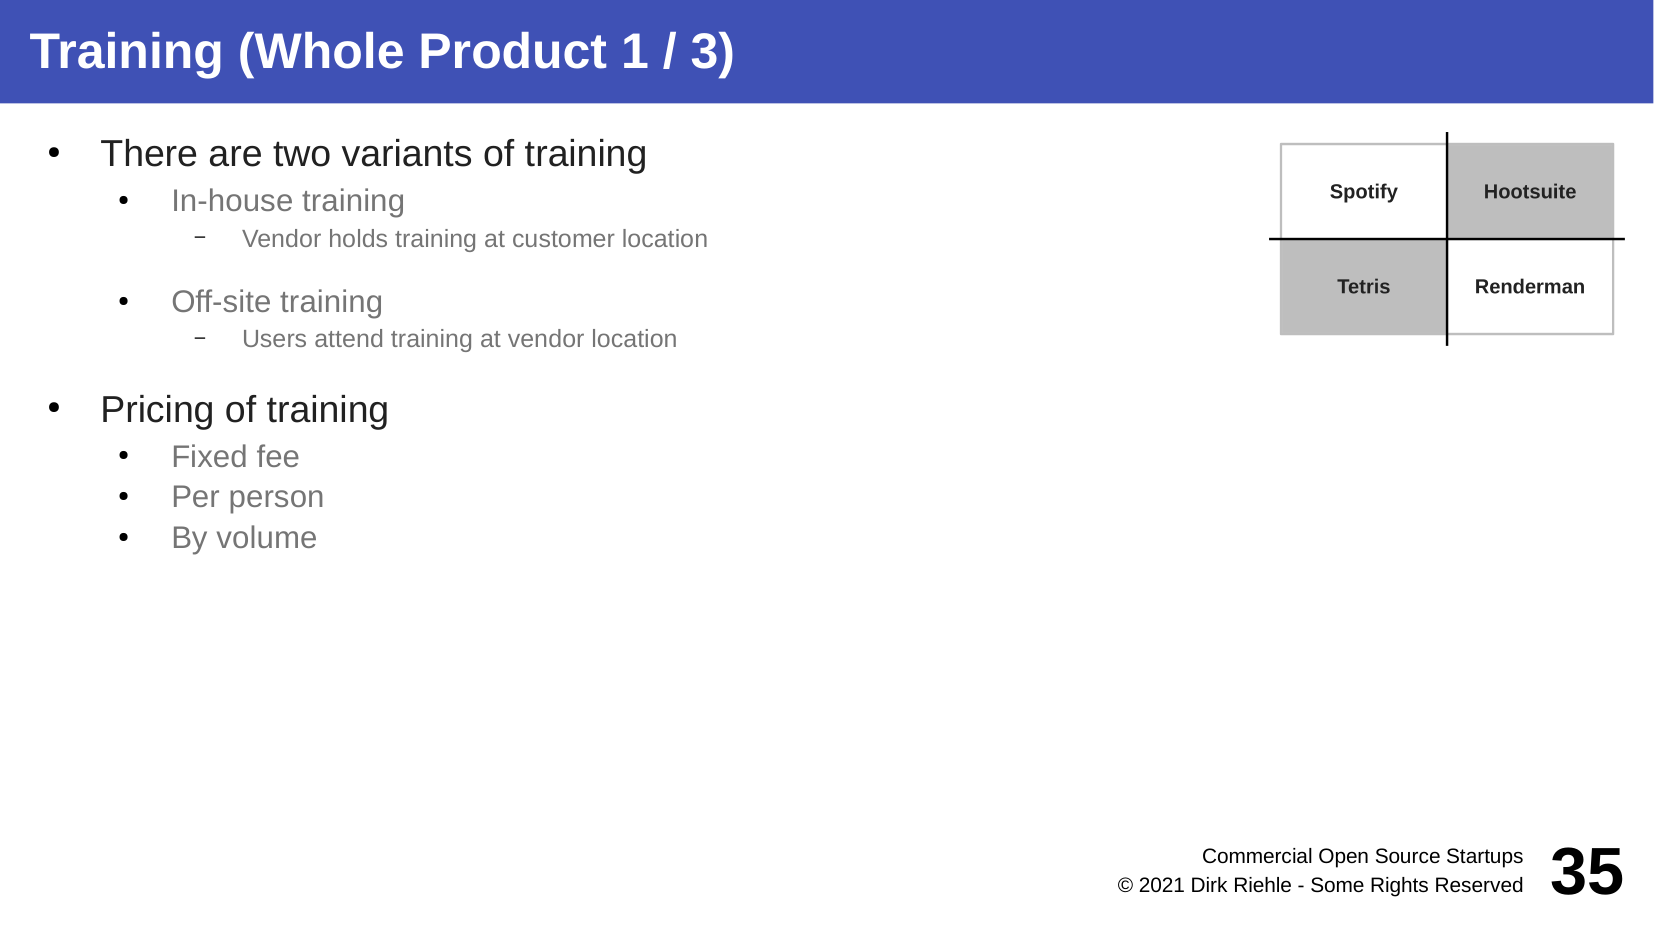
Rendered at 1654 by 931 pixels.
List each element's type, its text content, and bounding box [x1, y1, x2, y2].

title Training (Whole Product 1 / 3) [0, 0, 1654, 104]
list There are two variants of training In-house training Vendor holds training at customer location Off-site training Users attend training at vendor location Pricing of training Fixed fee Per person By volume [29, 132, 1625, 813]
picture [1269, 132, 1625, 346]
